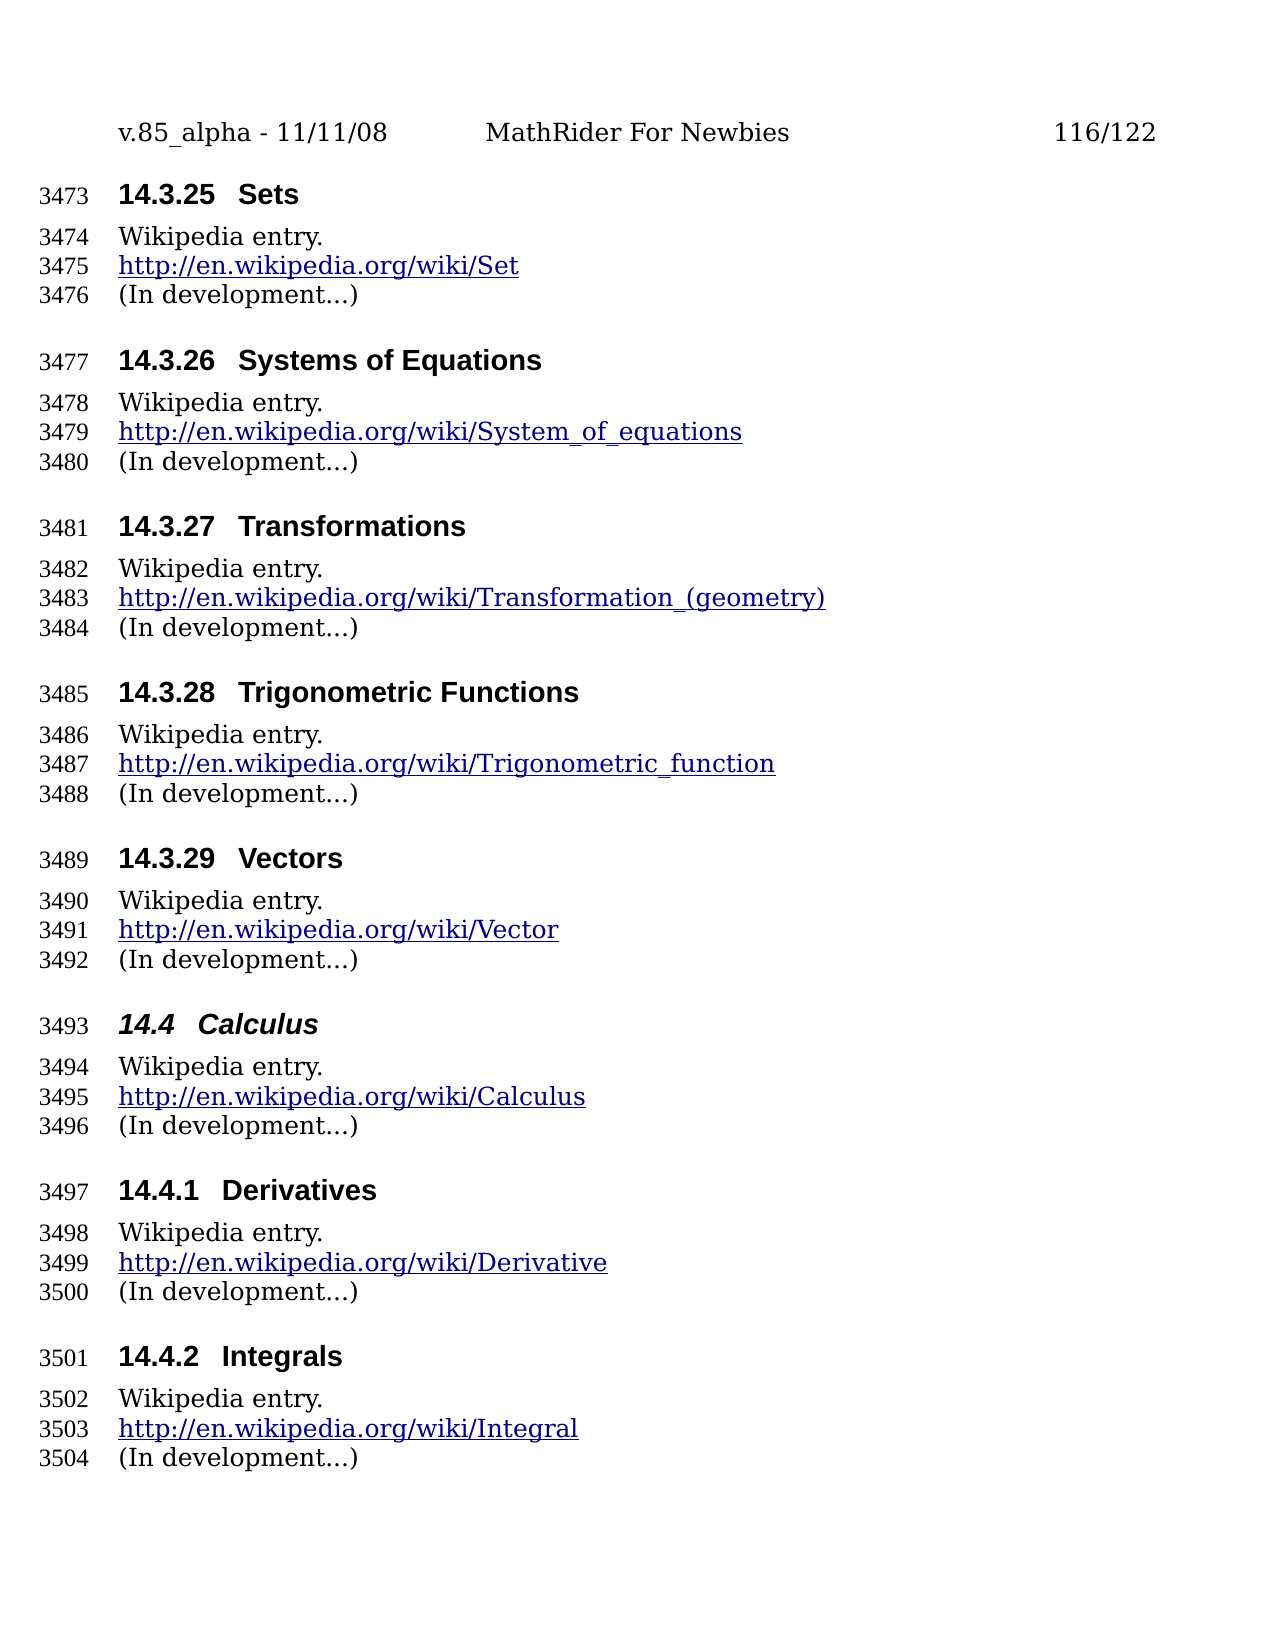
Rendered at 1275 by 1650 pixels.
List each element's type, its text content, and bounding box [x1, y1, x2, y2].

text Wikipedia entry. [118, 388, 1157, 417]
text http://en.wikipedia.org/wiki/Derivative [118, 1248, 1157, 1277]
subtitle Integrals [118, 1339, 1157, 1373]
text (In development...) [118, 447, 1157, 476]
text http://en.wikipedia.org/wiki/Set [118, 251, 1157, 281]
text (In development...) [118, 779, 1157, 808]
subtitle Vectors [118, 841, 1157, 874]
text (In development...) [118, 613, 1157, 642]
text (In development...) [118, 1443, 1157, 1472]
subtitle Sets [118, 177, 1157, 210]
subtitle Calculus [118, 1007, 1157, 1041]
text (In development...) [118, 945, 1157, 974]
text http://en.wikipedia.org/wiki/Integral [118, 1414, 1157, 1443]
text Wikipedia entry. [118, 1384, 1157, 1414]
text Wikipedia entry. [118, 720, 1157, 749]
text Wikipedia entry. [118, 886, 1157, 916]
text Wikipedia entry. [118, 222, 1157, 251]
text http://en.wikipedia.org/wiki/Calculus [118, 1082, 1157, 1111]
subtitle Derivatives [118, 1173, 1157, 1207]
text (In development...) [118, 281, 1157, 310]
subtitle Trigonometric Functions [118, 675, 1157, 708]
text http://en.wikipedia.org/wiki/System_of_equations [118, 417, 1157, 447]
subtitle Systems of Equations [118, 343, 1157, 376]
text http://en.wikipedia.org/wiki/Vector [118, 916, 1157, 945]
text http://en.wikipedia.org/wiki/Transformation_(geometry) [118, 583, 1157, 613]
text Wikipedia entry. [118, 554, 1157, 583]
text Wikipedia entry. [118, 1052, 1157, 1082]
text http://en.wikipedia.org/wiki/Trigonometric_function [118, 749, 1157, 779]
text (In development...) [118, 1277, 1157, 1306]
text Wikipedia entry. [118, 1218, 1157, 1248]
subtitle Transformations [118, 509, 1157, 542]
text (In development...) [118, 1111, 1157, 1140]
